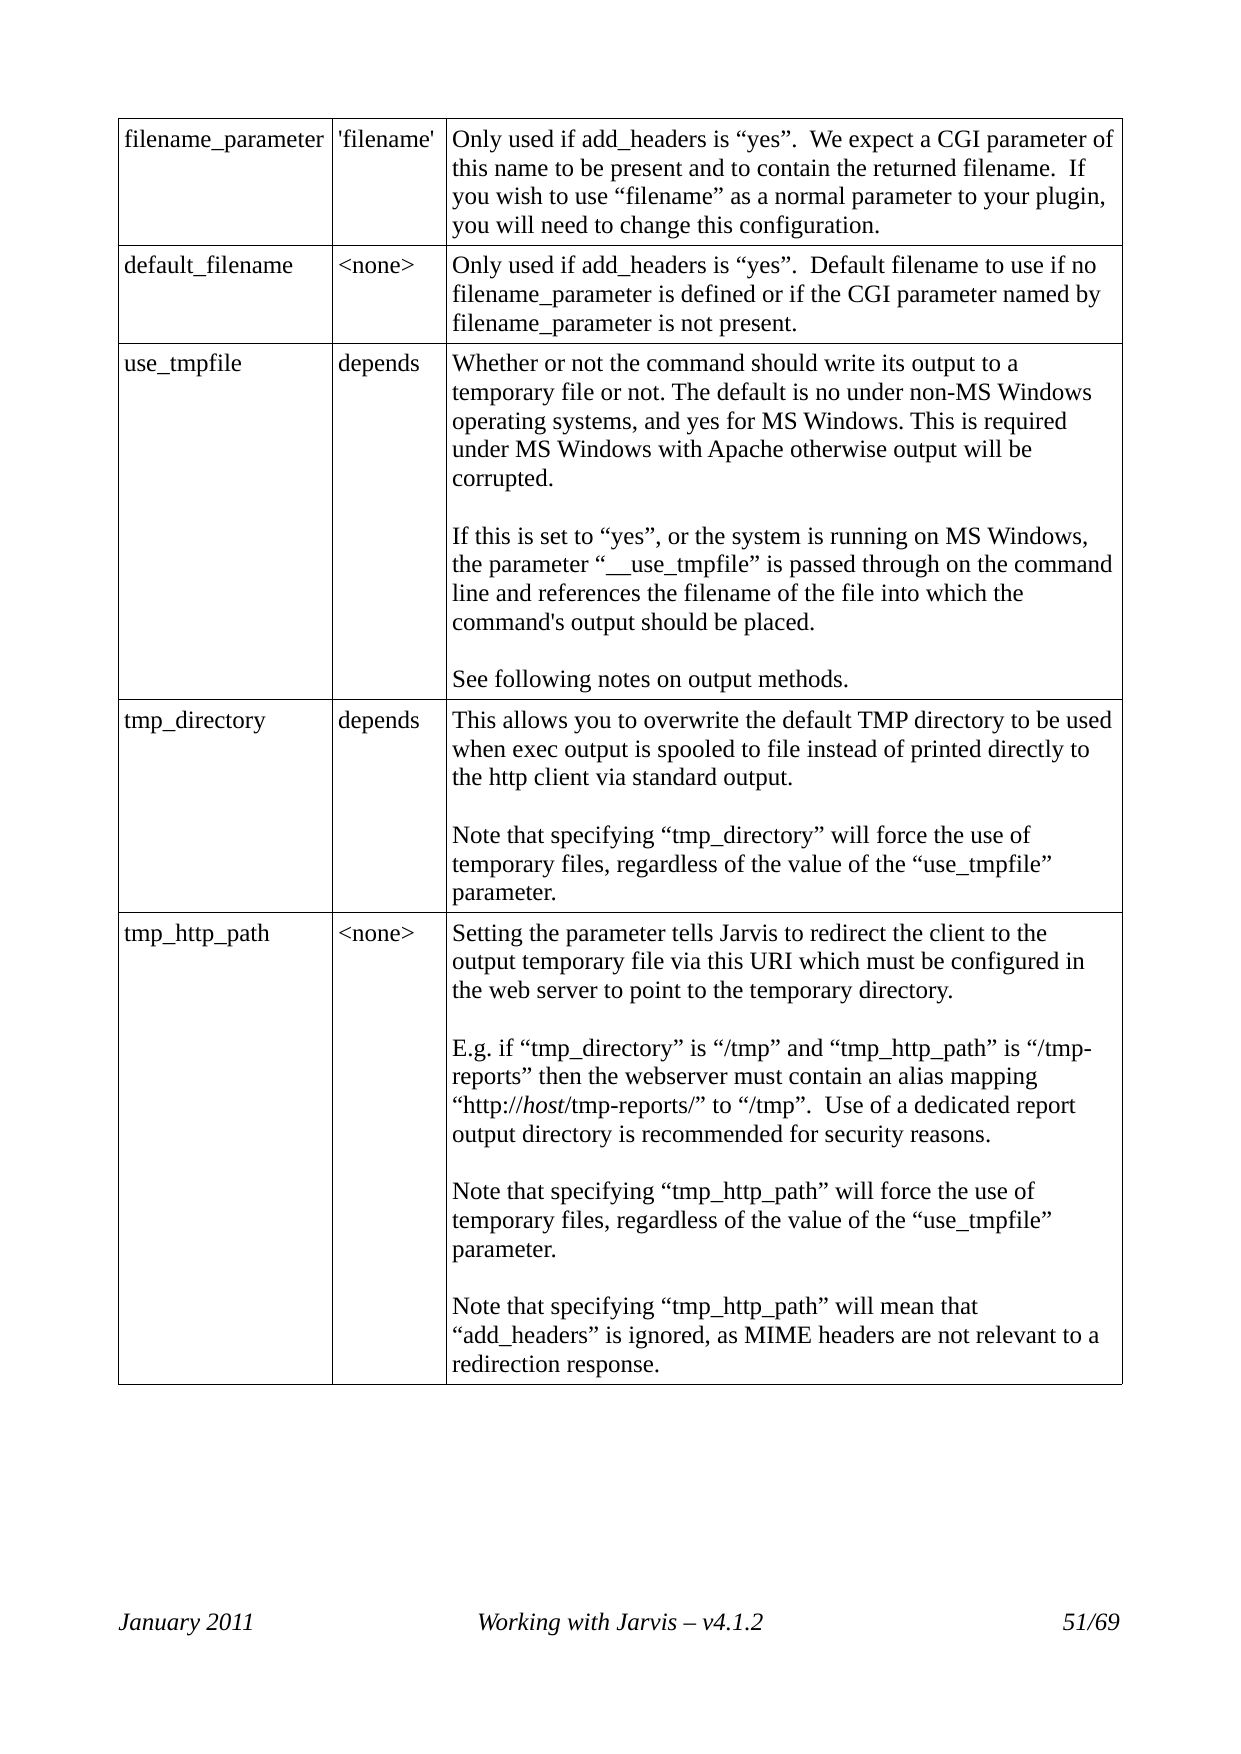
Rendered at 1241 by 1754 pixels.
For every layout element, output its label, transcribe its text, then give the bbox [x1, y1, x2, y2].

table_cell Setting the parameter tells Jarvis to redirect the client to the output temporary file via this URI which must be configured in the web server to point to the temporary directory. E.g. if “tmp_directory” is “/tmp” and “tmp_http_path” is “/tmp-reports” then the webserver must contain an alias mapping “http://host/tmp-reports/” to “/tmp”. Use of a dedicated report output directory is recommended for security reasons. Note that specifying “tmp_http_path” will force the use of temporary files, regardless of the value of the “use_tmpfile” parameter. Note that specifying “tmp_http_path” will mean that “add_headers” is ignored, as MIME headers are not relevant to a redirection response. [447, 913, 1122, 1383]
table_cell depends [333, 344, 446, 699]
table_cell This allows you to overwrite the default TMP directory to be used when exec output is spooled to file instead of printed directly to the http client via standard output. Note that specifying “tmp_directory” will force the use of temporary files, regardless of the value of the “use_tmpfile” parameter. [447, 700, 1122, 912]
table_cell default_filename [119, 246, 332, 342]
table_cell use_tmpfile [119, 344, 332, 699]
table_cell Whether or not the command should write its output to a temporary file or not. The default is no under non-MS Windows operating systems, and yes for MS Windows. This is required under MS Windows with Apache otherwise output will be corrupted. If this is set to “yes”, or the system is running on MS Windows, the parameter “__use_tmpfile” is passed through on the command line and references the filename of the file into which the command's output should be placed. See following notes on output methods. [447, 344, 1122, 699]
table_cell depends [333, 700, 446, 912]
table_cell 'filename' [333, 119, 446, 245]
table_cell Only used if add_headers is “yes”. Default filename to use if no filename_parameter is defined or if the CGI parameter named by filename_parameter is not present. [447, 246, 1122, 342]
table_cell <none> [333, 913, 446, 1383]
table_cell <none> [333, 246, 446, 342]
table_cell tmp_directory [119, 700, 332, 912]
table_cell Only used if add_headers is “yes”. We expect a CGI parameter of this name to be present and to contain the returned filename. If you wish to use “filename” as a normal parameter to your plugin, you will need to change this configuration. [447, 119, 1122, 245]
table_cell filename_parameter [119, 119, 332, 245]
table_cell tmp_http_path [119, 913, 332, 1383]
